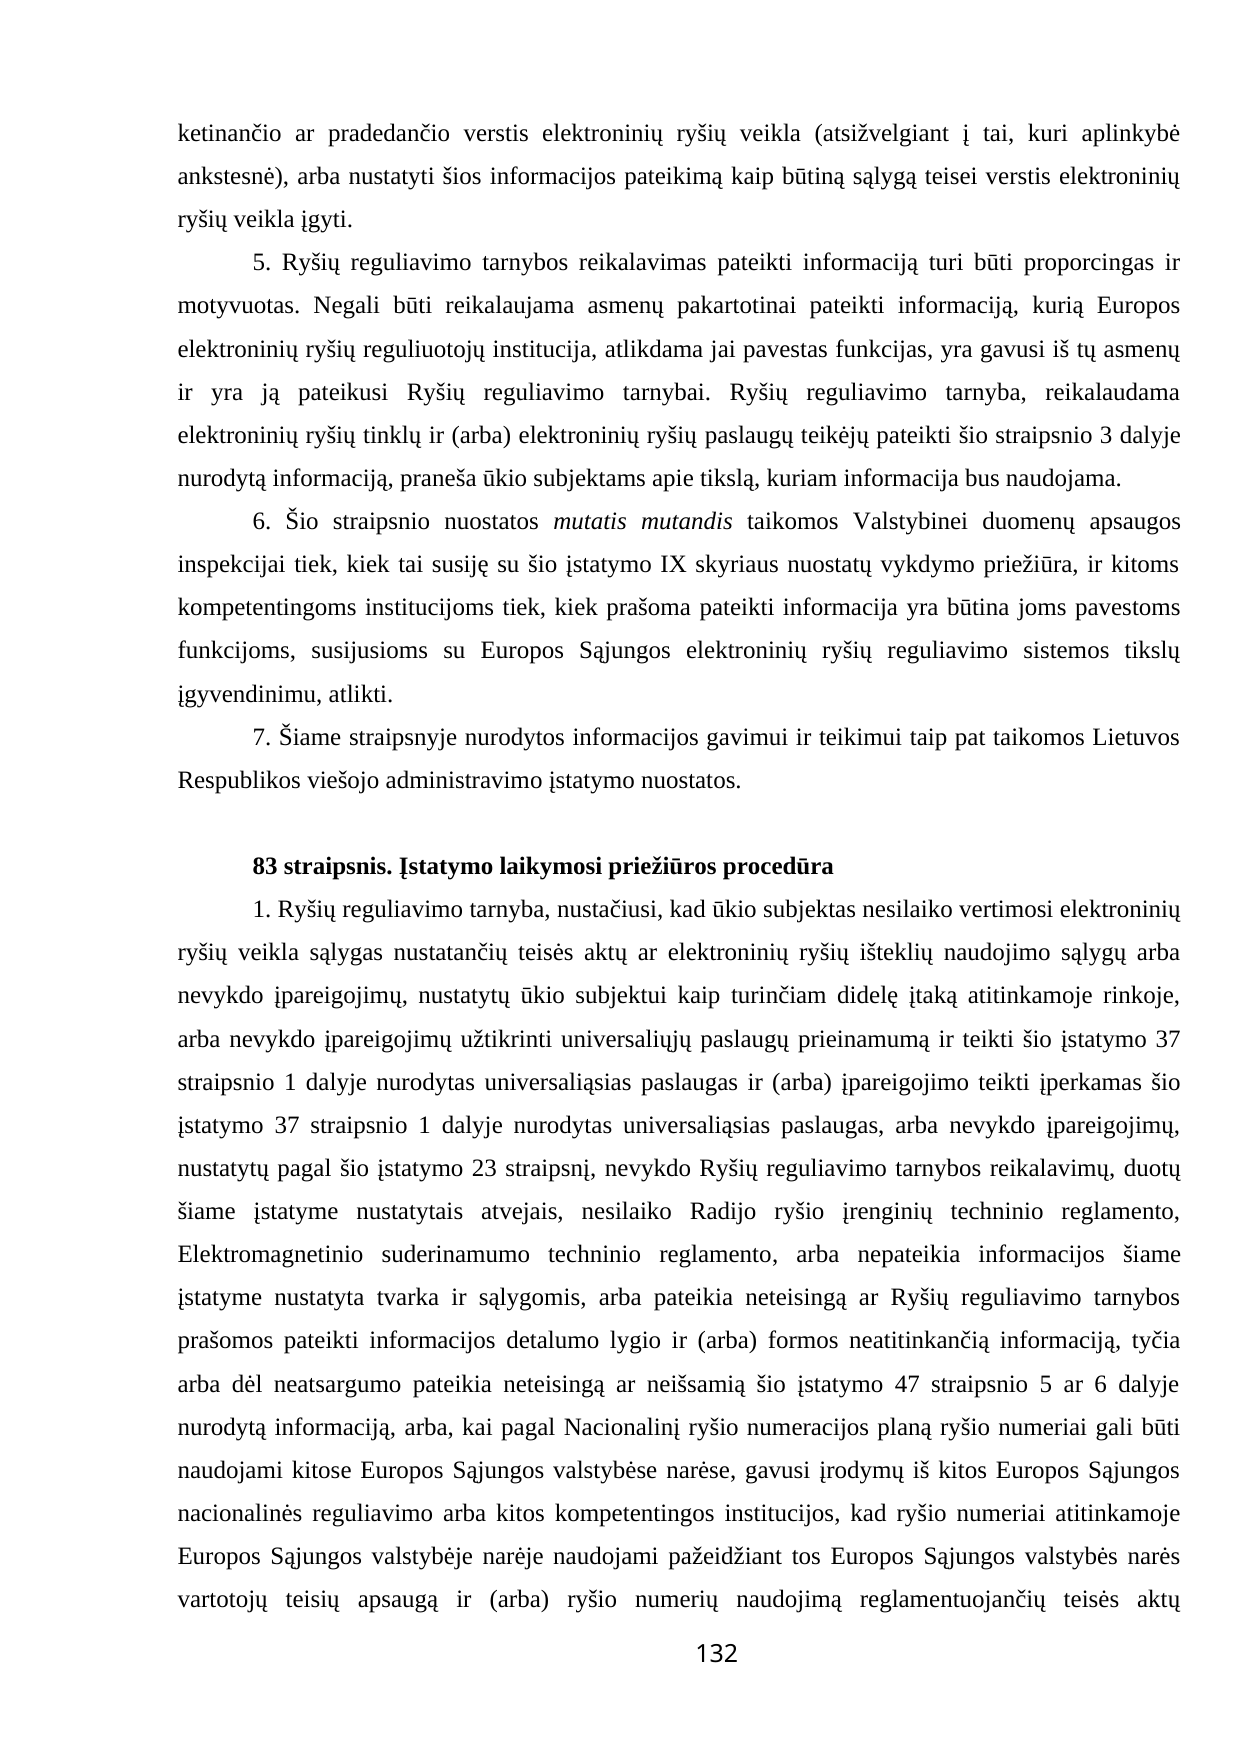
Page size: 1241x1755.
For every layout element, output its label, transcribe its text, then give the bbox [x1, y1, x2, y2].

text 7. Šiame straipsnyje nurodytos informacijos gavimui ir teikimui taip pat taikomos Lietuvos Respublikos viešojo administravimo įstatymo nuostatos. [177, 722, 1181, 794]
text 83 straipsnis. Įstatymo laikymosi priežiūros procedūra [177, 851, 1181, 880]
text 1. Ryšių reguliavimo tarnyba, nustačiusi, kad ūkio subjektas nesilaiko vertimosi elektroninių ryšių veikla sąlygas nustatančių teisės aktų ar elektroninių ryšių išteklių naudojimo sąlygų arba nevykdo įpareigojimų, nustatytų ūkio subjektui kaip turinčiam didelę įtaką atitinkamoje rinkoje, arba nevykdo įpareigojimų užtikrinti universaliųjų paslaugų prieinamumą ir teikti šio įstatymo 37 straipsnio 1 dalyje nurodytas universaliąsias paslaugas ir (arba) įpareigojimo teikti įperkamas šio įstatymo 37 straipsnio 1 dalyje nurodytas universaliąsias paslaugas, arba nevykdo įpareigojimų, nustatytų pagal šio įstatymo 23 straipsnį, nevykdo Ryšių reguliavimo tarnybos reikalavimų, duotų šiame įstatyme nustatytais atvejais, nesilaiko Radijo ryšio įrenginių techninio reglamento, Elektromagnetinio suderinamumo techninio reglamento, arba nepateikia informacijos šiame įstatyme nustatyta tvarka ir sąlygomis, arba pateikia neteisingą ar Ryšių reguliavimo tarnybos prašomos pateikti informacijos detalumo lygio ir (arba) formos neatitinkančią informaciją, tyčia arba dėl neatsargumo pateikia neteisingą ar neišsamią šio įstatymo 47 straipsnio 5 ar 6 dalyje nurodytą informaciją, arba, kai pagal Nacionalinį ryšio numeracijos planą ryšio numeriai gali būti naudojami kitose Europos Sąjungos valstybėse narėse, gavusi įrodymų iš kitos Europos Sąjungos nacionalinės reguliavimo arba kitos kompetentingos institucijos, kad ryšio numeriai atitinkamoje Europos Sąjungos valstybėje narėje naudojami pažeidžiant tos Europos Sąjungos valstybės narės vartotojų teisių apsaugą ir (arba) ryšio numerių naudojimą reglamentuojančių teisės aktų [177, 894, 1181, 1613]
text ketinančio ar pradedančio verstis elektroninių ryšių veikla (atsižvelgiant į tai, kuri aplinkybė ankstesnė), arba nustatyti šios informacijos pateikimą kaip būtiną sąlygą teisei verstis elektroninių ryšių veikla įgyti. [177, 118, 1181, 233]
text 6. Šio straipsnio nuostatos mutatis mutandis taikomos Valstybinei duomenų apsaugos inspekcijai tiek, kiek tai susiję su šio įstatymo IX skyriaus nuostatų vykdymo priežiūra, ir kitoms kompetentingoms institucijoms tiek, kiek prašoma pateikti informacija yra būtina joms pavestoms funkcijoms, susijusioms su Europos Sąjungos elektroninių ryšių reguliavimo sistemos tikslų įgyvendinimu, atlikti. [177, 506, 1181, 707]
text 5. Ryšių reguliavimo tarnybos reikalavimas pateikti informaciją turi būti proporcingas ir motyvuotas. Negali būti reikalaujama asmenų pakartotinai pateikti informaciją, kurią Europos elektroninių ryšių reguliuotojų institucija, atlikdama jai pavestas funkcijas, yra gavusi iš tų asmenų ir yra ją pateikusi Ryšių reguliavimo tarnybai. Ryšių reguliavimo tarnyba, reikalaudama elektroninių ryšių tinklų ir (arba) elektroninių ryšių paslaugų teikėjų pateikti šio straipsnio 3 dalyje nurodytą informaciją, praneša ūkio subjektams apie tikslą, kuriam informacija bus naudojama. [177, 247, 1181, 492]
